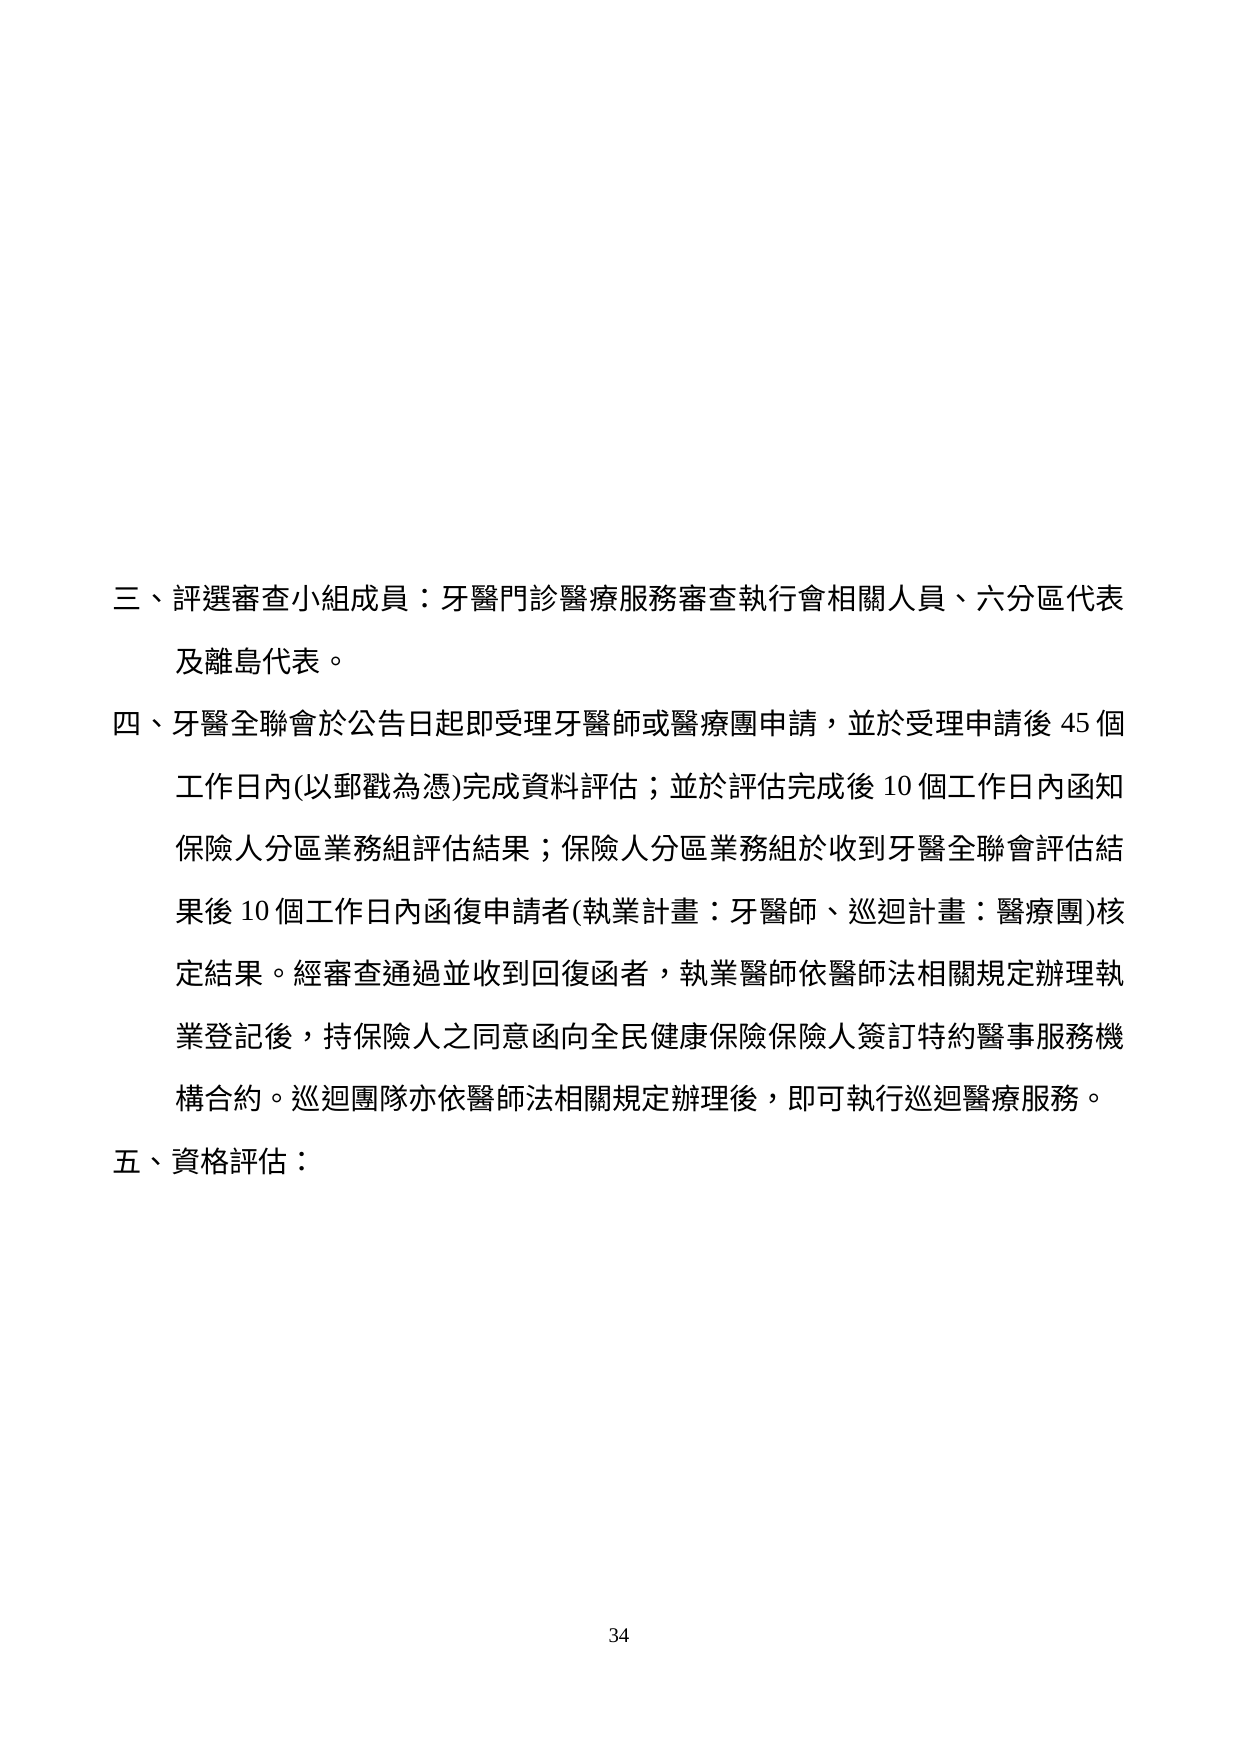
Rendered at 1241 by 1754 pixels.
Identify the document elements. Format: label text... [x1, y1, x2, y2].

text 五、資格評估： [112, 1118, 1125, 1180]
text 三、評選審查小組成員：牙醫門診醫療服務審查執行會相關人員、六分區代表及離島代表。 [112, 555, 1125, 680]
text 四、牙醫全聯會於公告日起即受理牙醫師或醫療團申請，並於受理申請後45個工作日內(以郵戳為憑)完成資料評估；並於評估完成後10個工作日內函知保險人分區業務組評估結果；保險人分區業務組於收到牙醫全聯會評估結果後10個工作日內函復申請者(執業計畫：牙醫師、巡迴計畫：醫療團)核定結果。經審查通過並收到回復函者，執業醫師依醫師法相關規定辦理執業登記後，持保險人之同意函向全民健康保險保險人簽訂特約醫事服務機構合約。巡迴團隊亦依醫師法相關規定辦理後，即可執行巡迴醫療服務。 [112, 680, 1125, 1118]
